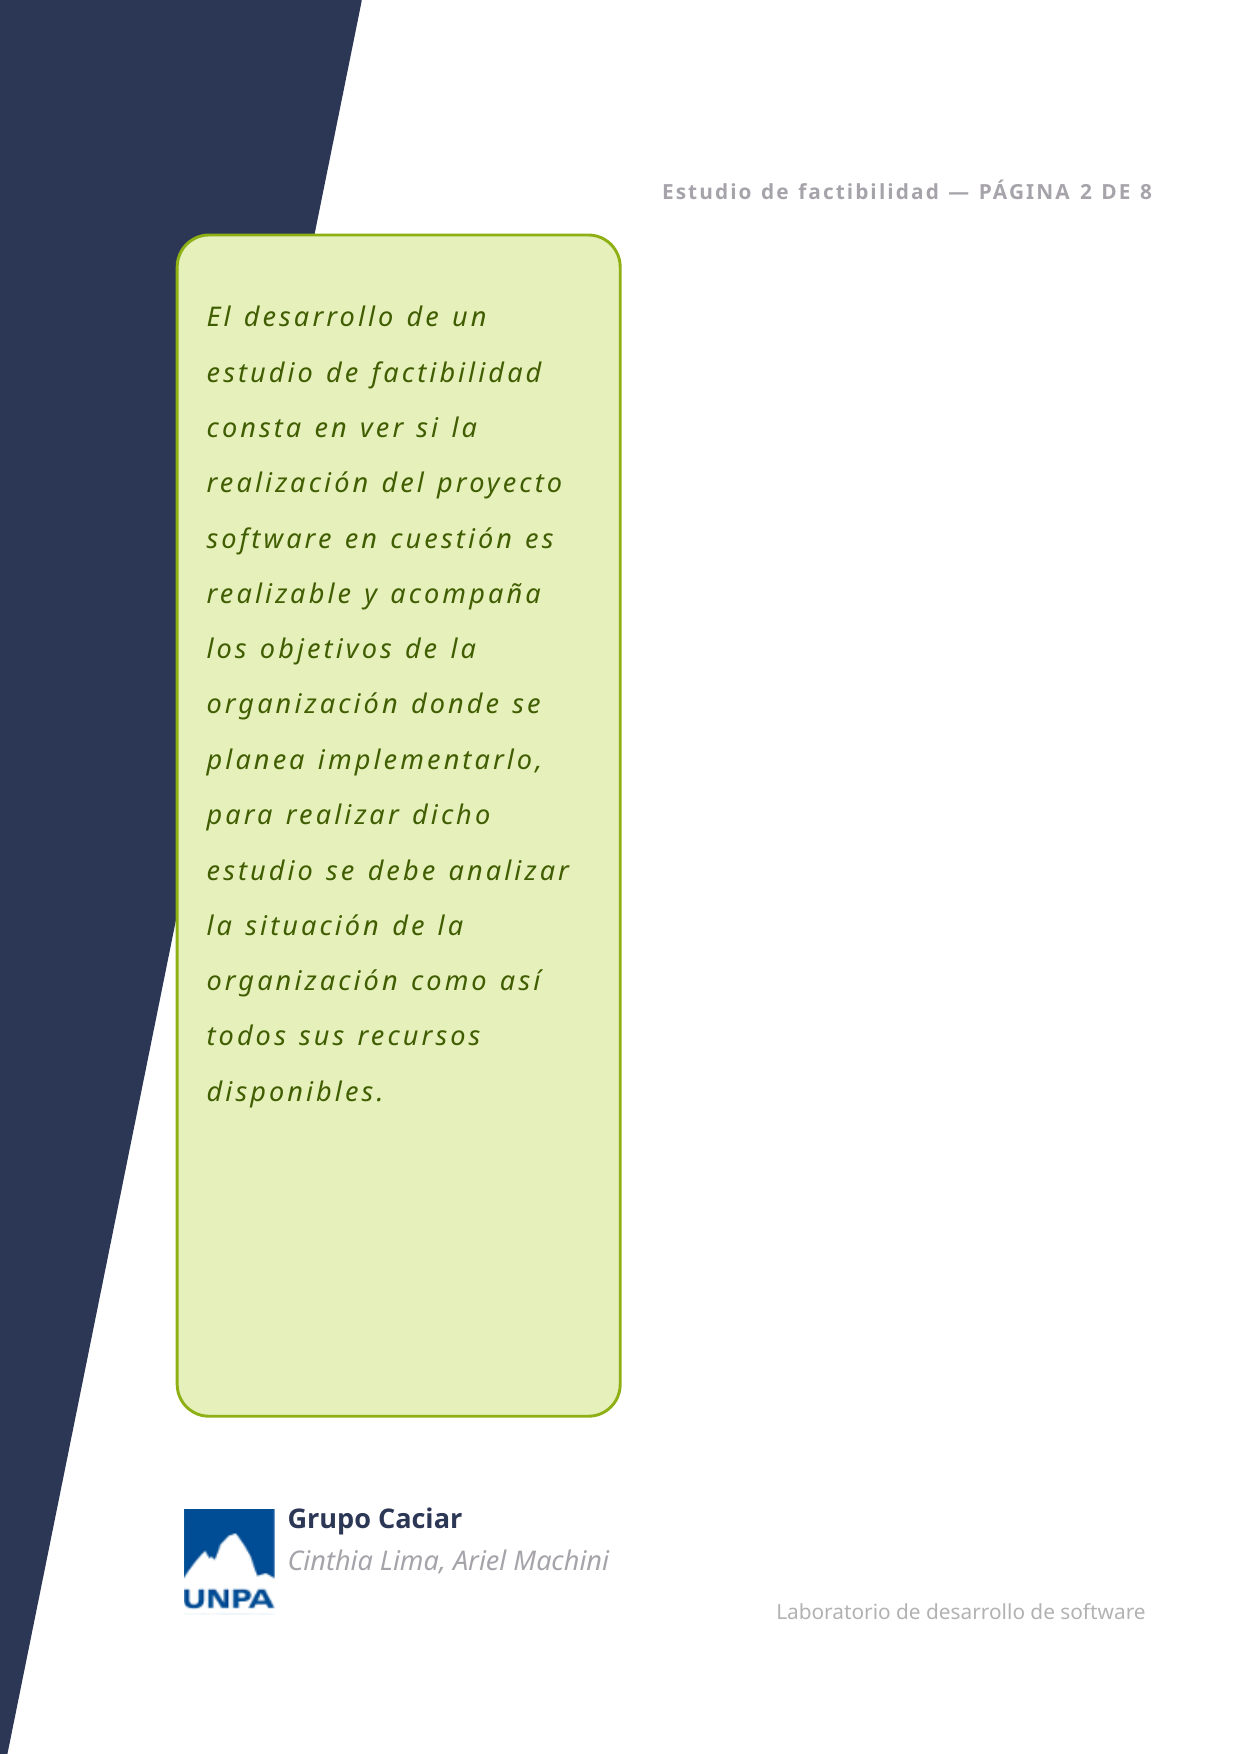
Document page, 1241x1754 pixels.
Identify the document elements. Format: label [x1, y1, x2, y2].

picture [184, 1509, 275, 1615]
